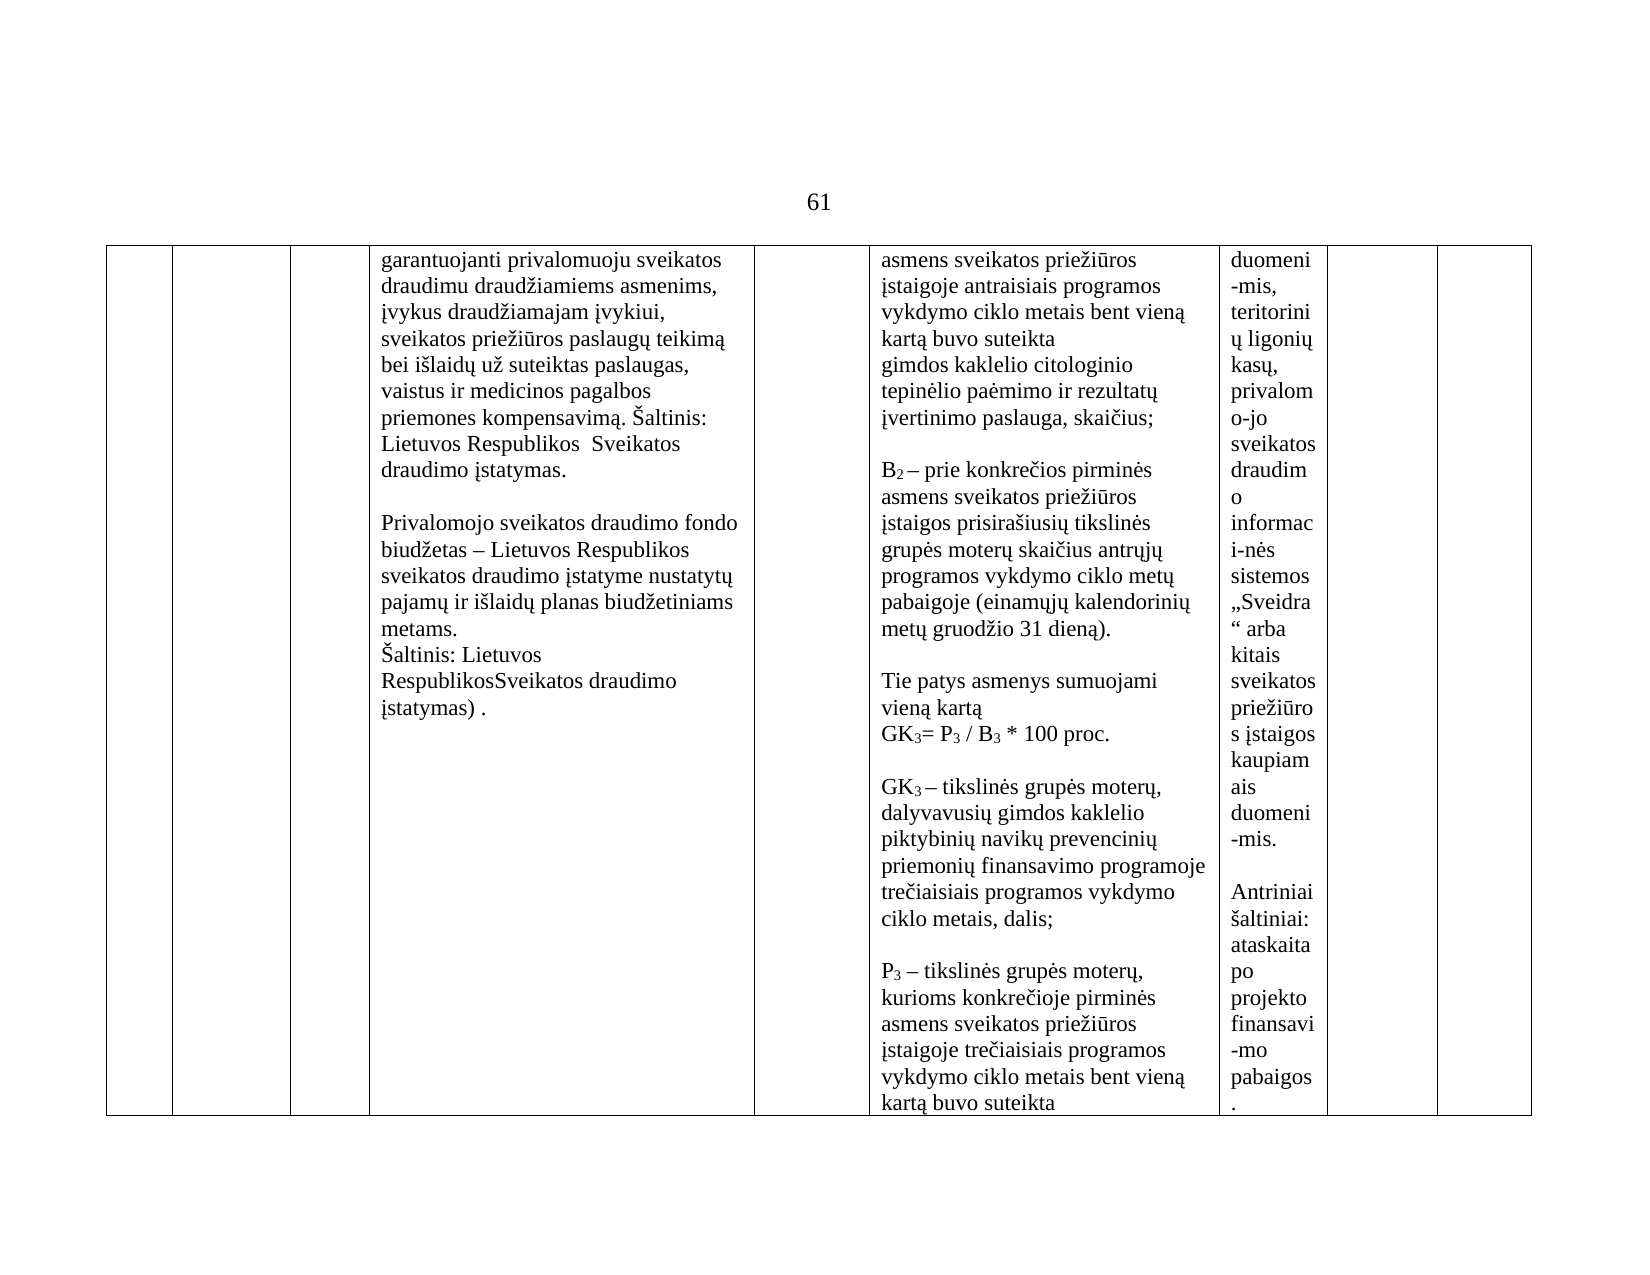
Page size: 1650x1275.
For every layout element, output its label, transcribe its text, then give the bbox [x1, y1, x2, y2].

table_cell asmens sveikatos priežiūros įstaigoje antraisiais programos vykdymo ciklo metais bent vieną kartą buvo suteikta gimdos kaklelio citologinio tepinėlio paėmimo ir rezultatų įvertinimo paslauga, skaičius; B2 – prie konkrečios pirminės asmens sveikatos priežiūros įstaigos prisirašiusių tikslinės grupės moterų skaičius antrųjų programos vykdymo ciklo metų pabaigoje (einamųjų kalendorinių metų gruodžio 31 dieną). Tie patys asmenys sumuojami vieną kartą GK3= P3 / B3 * 100 proc. GK3 – tikslinės grupės moterų, dalyvavusių gimdos kaklelio piktybinių navikų prevencinių priemonių finansavimo programoje trečiaisiais programos vykdymo ciklo metais, dalis; P3 – tikslinės grupės moterų, kurioms konkrečioje pirminės asmens sveikatos priežiūros įstaigoje trečiaisiais programos vykdymo ciklo metais bent vieną kartą buvo suteikta [870, 246, 1219, 1115]
table_cell [1438, 246, 1531, 1115]
table_cell [755, 246, 869, 1115]
table_cell garantuojanti privalomuoju sveikatos draudimu draudžiamiems asmenims, įvykus draudžiamajam įvykiui, sveikatos priežiūros paslaugų teikimą bei išlaidų už suteiktas paslaugas, vaistus ir medicinos pagalbos priemones kompensavimą. Šaltinis: Lietuvos Respublikos Sveikatos draudimo įstatymas. Privalomojo sveikatos draudimo fondo biudžetas – Lietuvos Respublikos sveikatos draudimo įstatyme nustatytų pajamų ir išlaidų planas biudžetiniams metams. Šaltinis: Lietuvos RespublikosSveikatos draudimo įstatymas) . [370, 246, 754, 1115]
table_cell [291, 246, 369, 1115]
table_cell duomeni-mis, teritorinių ligonių kasų, privalomo-jo sveikatos draudimo informaci-nės sistemos „Sveidra“ arba kitais sveikatos priežiūros įstaigos kaupiamais duomeni-mis. Antriniai šaltiniai: ataskaita po projekto finansavi-mo pabaigos. [1220, 246, 1327, 1115]
table_cell [1328, 246, 1437, 1115]
table_cell [173, 246, 290, 1115]
table_cell [107, 246, 172, 1115]
